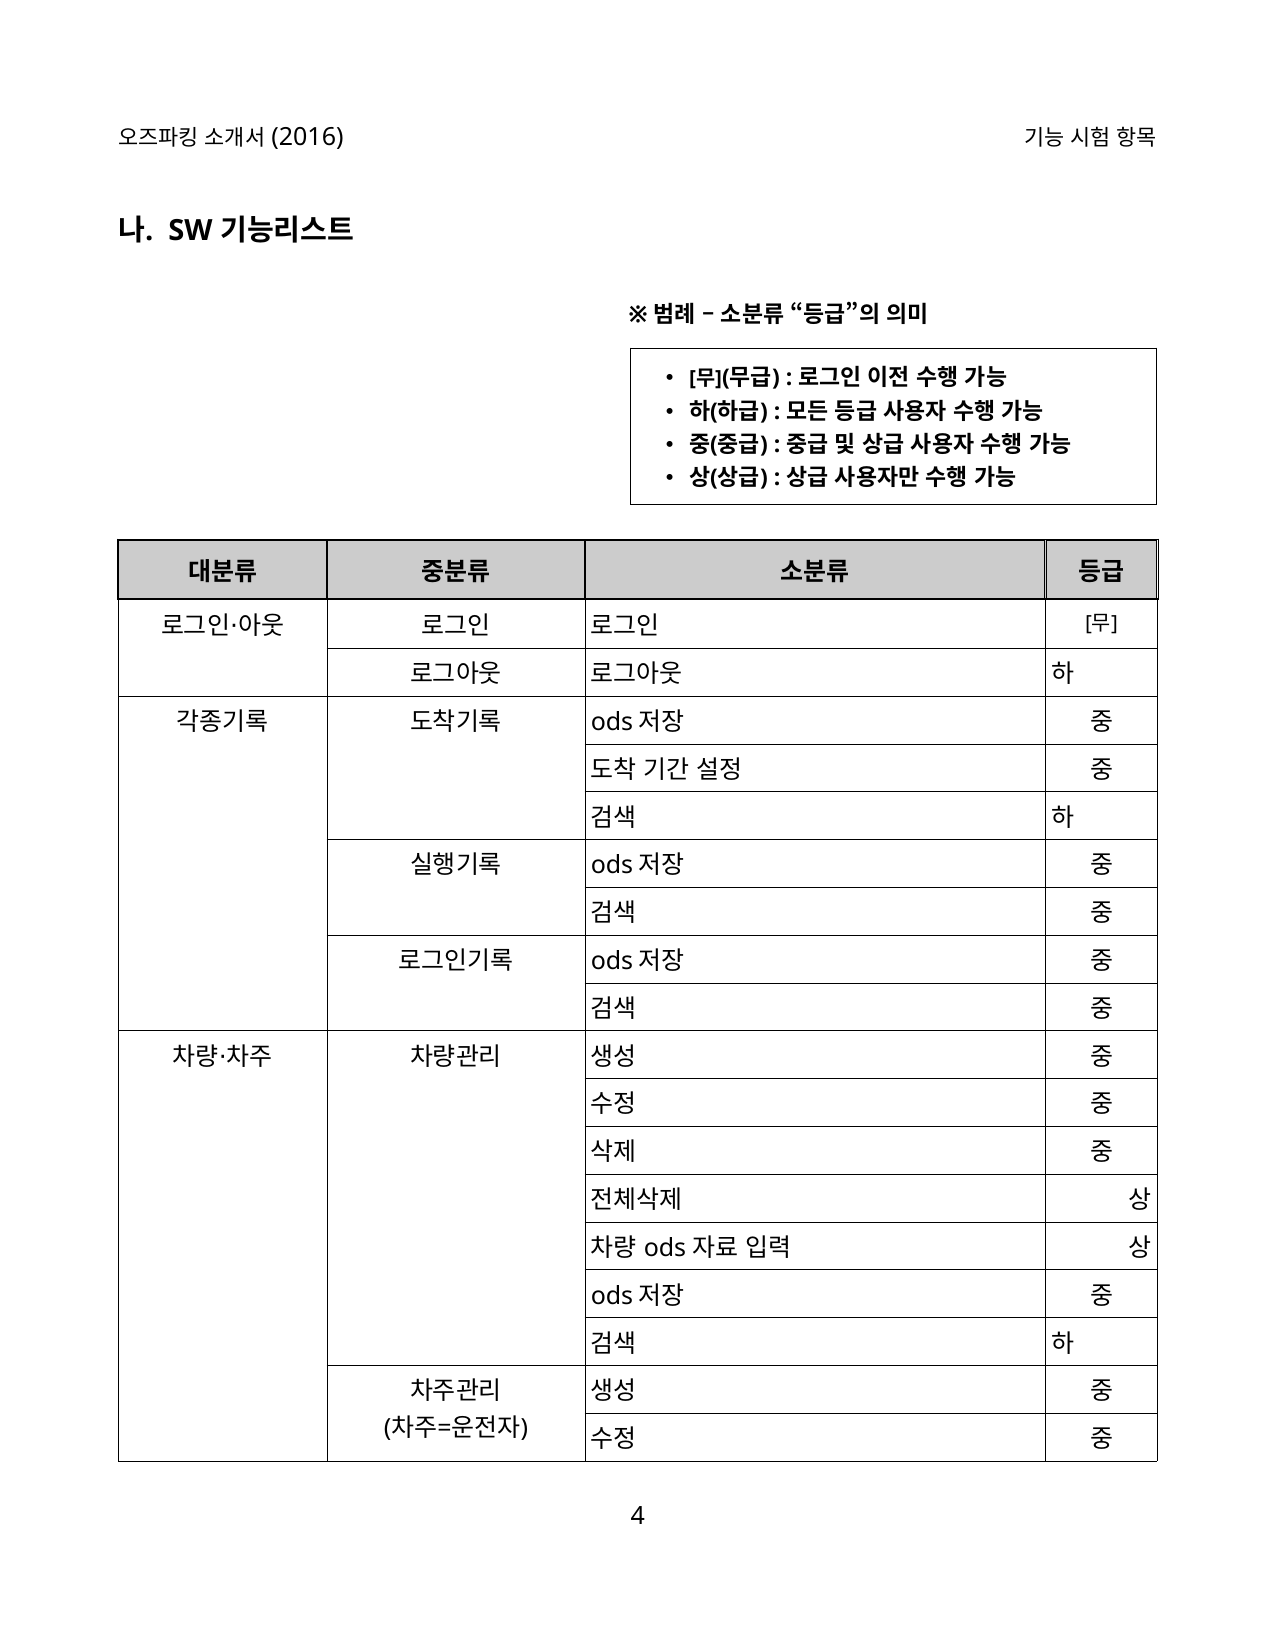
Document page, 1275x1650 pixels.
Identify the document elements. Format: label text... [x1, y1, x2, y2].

table_cell 중 [1046, 745, 1157, 791]
table_cell 차량관리 [328, 1031, 585, 1365]
table_cell 중 [1046, 1031, 1157, 1078]
table_cell ods저장 [586, 936, 1045, 982]
table_cell 삭제 [586, 1127, 1045, 1174]
table_cell 검색 [586, 984, 1045, 1030]
table_header [무](무급) : 로그인 이전 수행 가능 하(하급) : 모든 등급 사용자 수행 가능 중(중급) : 중급 및 상급 사용자 수행 가능 상(상급) : 상급 사용자만 수행 가능 [631, 349, 1156, 504]
table_cell 중 [1046, 697, 1157, 743]
table_cell 차량 ods 자료 입력 [586, 1223, 1045, 1269]
table_cell 로그인⋅아웃 [119, 600, 327, 696]
table_header 등급 [1047, 541, 1156, 598]
table_cell 상 [1046, 1175, 1157, 1222]
table_cell 차량⋅차주 [119, 1031, 327, 1461]
table_header 소분류 [586, 541, 1044, 598]
table_cell 차주관리 (차주=운전자) [328, 1366, 585, 1461]
table_cell 하 [1046, 1318, 1157, 1365]
table_cell 수정 [586, 1079, 1045, 1126]
table_cell 로그아웃 [328, 649, 585, 696]
table_cell 검색 [586, 792, 1045, 839]
table_cell ods저장 [586, 697, 1045, 743]
table_cell ods저장 [586, 840, 1045, 887]
table_cell 로그인기록 [328, 936, 585, 1030]
subtitle SW 기능리스트 [118, 207, 1157, 249]
table_cell 생성 [586, 1366, 1045, 1413]
table_cell 전체삭제 [586, 1175, 1045, 1222]
table_cell 검색 [586, 888, 1045, 935]
table_cell 중 [1046, 936, 1157, 982]
text ※ 범례 – 소분류 “등급”의 의미 [118, 296, 1157, 330]
table_cell 하 [1046, 649, 1157, 696]
table_cell 수정 [586, 1414, 1045, 1461]
table_cell 로그인 [328, 600, 585, 648]
table_cell 중 [1046, 1079, 1157, 1126]
table_cell ods저장 [586, 1270, 1045, 1317]
table_cell 상 [1046, 1223, 1157, 1269]
table_cell 중 [1046, 888, 1157, 935]
table_header 대분류 [119, 541, 326, 598]
table_cell 실행기록 [328, 840, 585, 935]
table_cell 중 [1046, 1366, 1157, 1413]
table_header 중분류 [328, 541, 584, 598]
table_cell 각종기록 [119, 697, 327, 1030]
table_cell 검색 [586, 1318, 1045, 1365]
table_cell 중 [1046, 1127, 1157, 1174]
table_cell 중 [1046, 1414, 1157, 1461]
table_cell 생성 [586, 1031, 1045, 1078]
table_cell 도착기록 [328, 697, 585, 839]
table_cell 중 [1046, 984, 1157, 1030]
table_cell 중 [1046, 1270, 1157, 1317]
table_cell 로그인 [586, 600, 1045, 648]
table_cell 하 [1046, 792, 1157, 839]
table_cell 로그아웃 [586, 649, 1045, 696]
table_cell 도착 기간 설정 [586, 745, 1045, 791]
table_cell [무] [1046, 600, 1157, 648]
table_cell 중 [1046, 840, 1157, 887]
